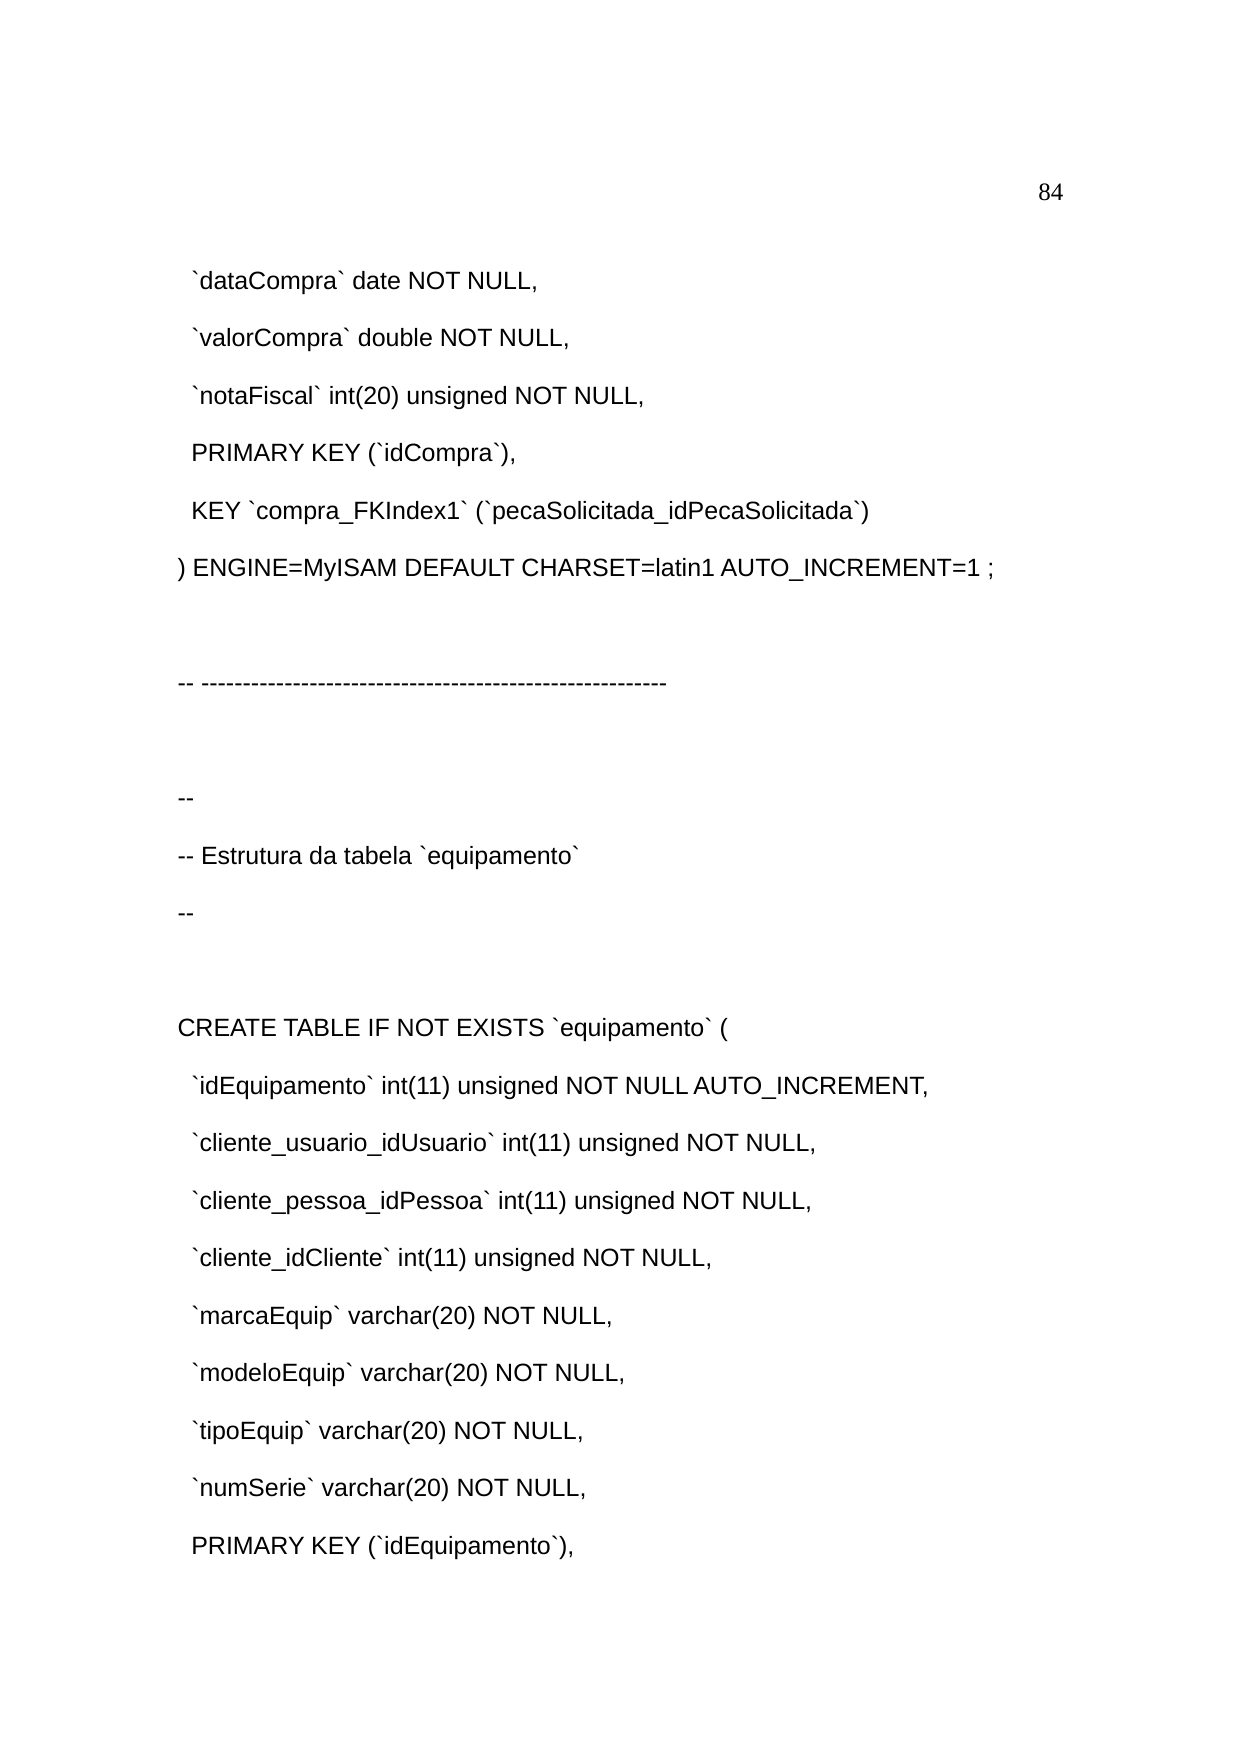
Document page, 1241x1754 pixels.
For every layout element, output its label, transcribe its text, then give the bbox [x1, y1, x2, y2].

text `valorCompra` double NOT NULL, [177, 323, 1063, 352]
text `modeloEquip` varchar(20) NOT NULL, [177, 1358, 1063, 1387]
text `tipoEquip` varchar(20) NOT NULL, [177, 1416, 1063, 1444]
text -- [177, 783, 1063, 812]
text PRIMARY KEY (`idCompra`), [177, 438, 1063, 467]
text ) ENGINE=MyISAM DEFAULT CHARSET=latin1 AUTO_INCREMENT=1 ; [177, 553, 1063, 582]
text -- [177, 898, 1063, 927]
text `cliente_usuario_idUsuario` int(11) unsigned NOT NULL, [177, 1128, 1063, 1157]
text PRIMARY KEY (`idEquipamento`), [177, 1531, 1063, 1559]
text -- -------------------------------------------------------- [177, 668, 1063, 697]
text CREATE TABLE IF NOT EXISTS `equipamento` ( [177, 1013, 1063, 1042]
text `dataCompra` date NOT NULL, [177, 266, 1063, 294]
text KEY `compra_FKIndex1` (`pecaSolicitada_idPecaSolicitada`) [177, 496, 1063, 524]
text `cliente_idCliente` int(11) unsigned NOT NULL, [177, 1243, 1063, 1272]
text -- Estrutura da tabela `equipamento` [177, 841, 1063, 869]
text `notaFiscal` int(20) unsigned NOT NULL, [177, 381, 1063, 409]
text `cliente_pessoa_idPessoa` int(11) unsigned NOT NULL, [177, 1186, 1063, 1214]
text `numSerie` varchar(20) NOT NULL, [177, 1473, 1063, 1502]
text `marcaEquip` varchar(20) NOT NULL, [177, 1301, 1063, 1329]
text `idEquipamento` int(11) unsigned NOT NULL AUTO_INCREMENT, [177, 1071, 1063, 1099]
